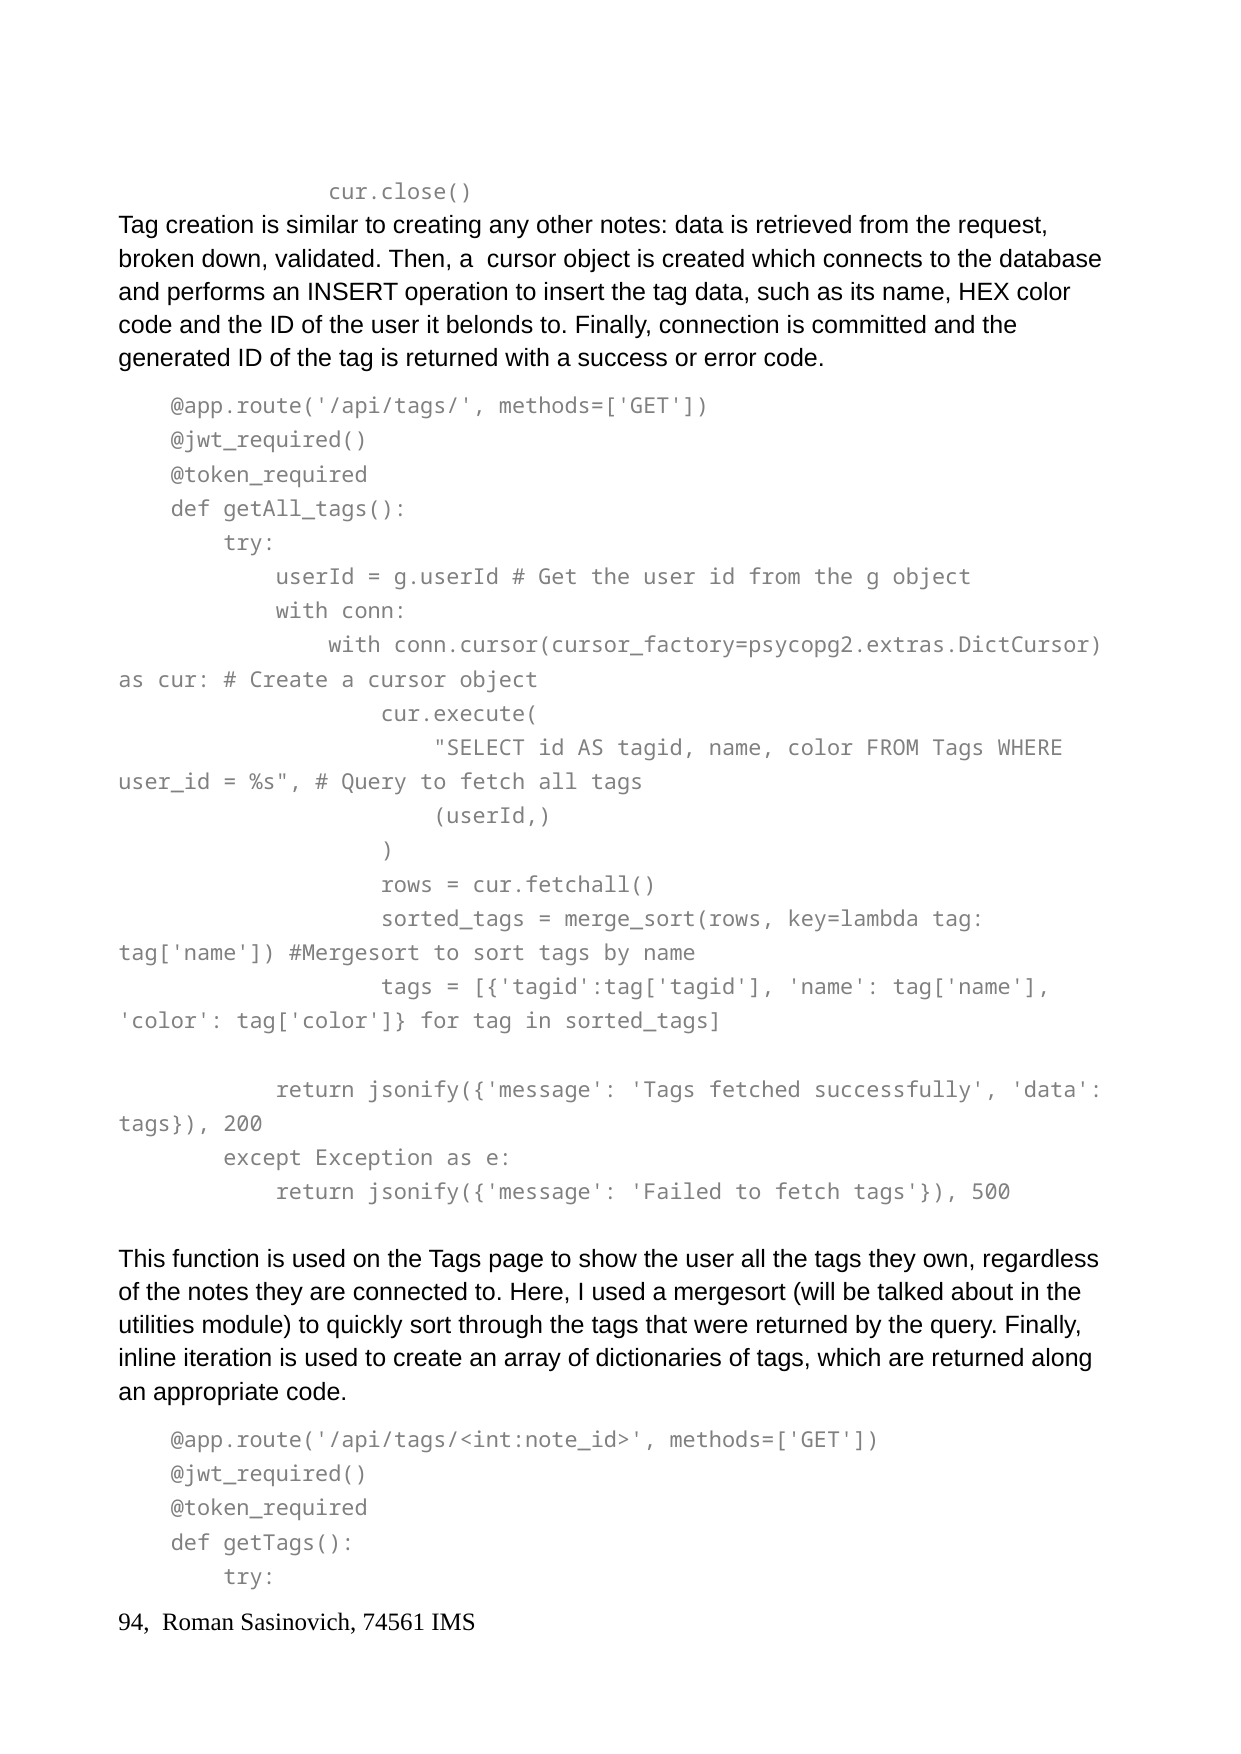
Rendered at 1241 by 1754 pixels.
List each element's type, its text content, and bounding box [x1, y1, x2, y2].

text userId = g.userId # Get the user id from the g object [118, 561, 1122, 591]
text @jwt_required() [118, 424, 1122, 454]
text with conn: [118, 595, 1122, 625]
text cur.execute( [118, 698, 1122, 727]
text Tag creation is similar to creating any other notes: data is retrieved from the request, broken down, validated. Then, a cursor object is created which connects to the database and performs an INSERT operation to insert the tag data, such as its name, HEX color code and the ID of the user it belonds to. Finally, connection is committed and the generated ID of the tag is returned with a success or error code. [118, 211, 1122, 371]
text sorted_tags = merge_sort(rows, key=lambda tag: tag['name']) #Mergesort to sort tags by name [118, 903, 1122, 967]
text @token_required [118, 1492, 1122, 1522]
text "SELECT id AS tagid, name, color FROM Tags WHERE user_id = %s", # Query to fetch all tags [118, 732, 1122, 796]
text rows = cur.fetchall() [118, 868, 1122, 898]
text tags = [{'tagid':tag['tagid'], 'name': tag['name'], 'color': tag['color']} for tag in sorted_tags] [118, 971, 1122, 1035]
text return jsonify({'message': 'Failed to fetch tags'}), 500 [118, 1176, 1122, 1206]
text def getTags(): [118, 1527, 1122, 1556]
text with conn.cursor(cursor_factory=psycopg2.extras.DictCursor) as cur: # Create a cursor object [118, 629, 1122, 693]
text def getAll_tags(): [118, 493, 1122, 522]
text except Exception as e: [118, 1142, 1122, 1172]
text This function is used on the Tags page to show the user all the tags they own, regardless of the notes they are connected to. Here, I used a mergesort (will be talked about in the utilities module) to quickly sort through the tags that were returned by the query. Finally, inline iteration is used to create an array of dictionaries of tags, which are returned along an appropriate code. [118, 1244, 1122, 1405]
text return jsonify({'message': 'Tags fetched successfully', 'data': tags}), 200 [118, 1073, 1122, 1137]
text (userId,) [118, 800, 1122, 830]
text @app.route('/api/tags/<int:note_id>', methods=['GET']) [118, 1424, 1122, 1454]
text @token_required [118, 458, 1122, 488]
text try: [118, 527, 1122, 557]
text ) [118, 834, 1122, 864]
text @jwt_required() [118, 1458, 1122, 1488]
text cur.close() [118, 176, 1122, 206]
text @app.route('/api/tags/', methods=['GET']) [118, 390, 1122, 420]
text try: [118, 1561, 1122, 1591]
